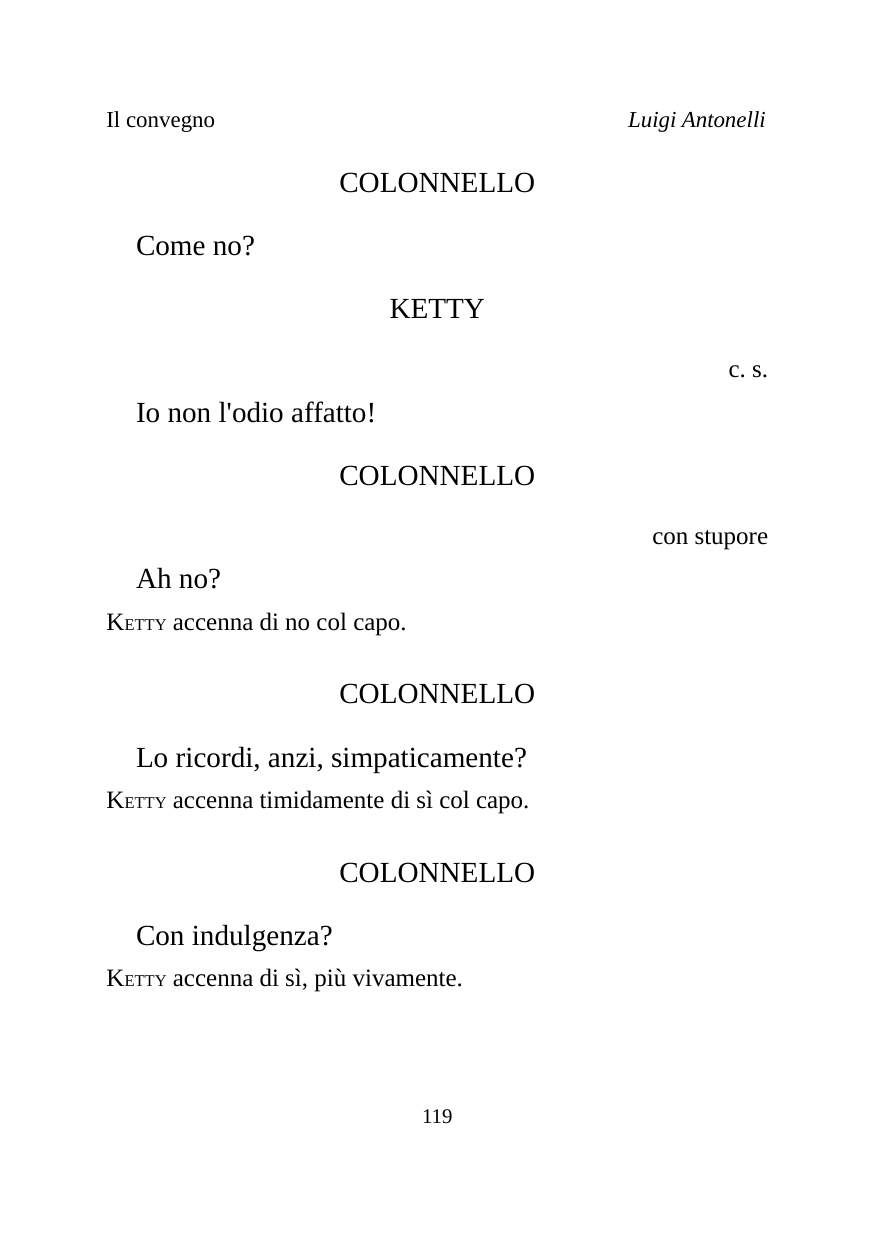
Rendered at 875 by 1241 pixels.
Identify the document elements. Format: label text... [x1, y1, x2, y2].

text COLONNELLO [106, 855, 768, 888]
text Con indulgenza? [106, 918, 768, 952]
text COLONNELLO [106, 458, 768, 491]
text Ketty accenna di sì, più vivamente. [106, 963, 768, 992]
text Come no? [106, 228, 768, 262]
text COLONNELLO [106, 677, 768, 710]
text con stupore [431, 521, 768, 549]
text KETTY [106, 291, 768, 325]
text Io non l'odio affatto! [106, 395, 768, 428]
text COLONNELLO [106, 165, 768, 199]
text Ketty accenna timidamente di sì col capo. [106, 785, 768, 814]
text Ah no? [106, 561, 768, 595]
text Ketty accenna di no col capo. [106, 607, 768, 635]
text c. s. [431, 354, 768, 383]
text Lo ricordi, anzi, simpaticamente? [106, 740, 768, 773]
